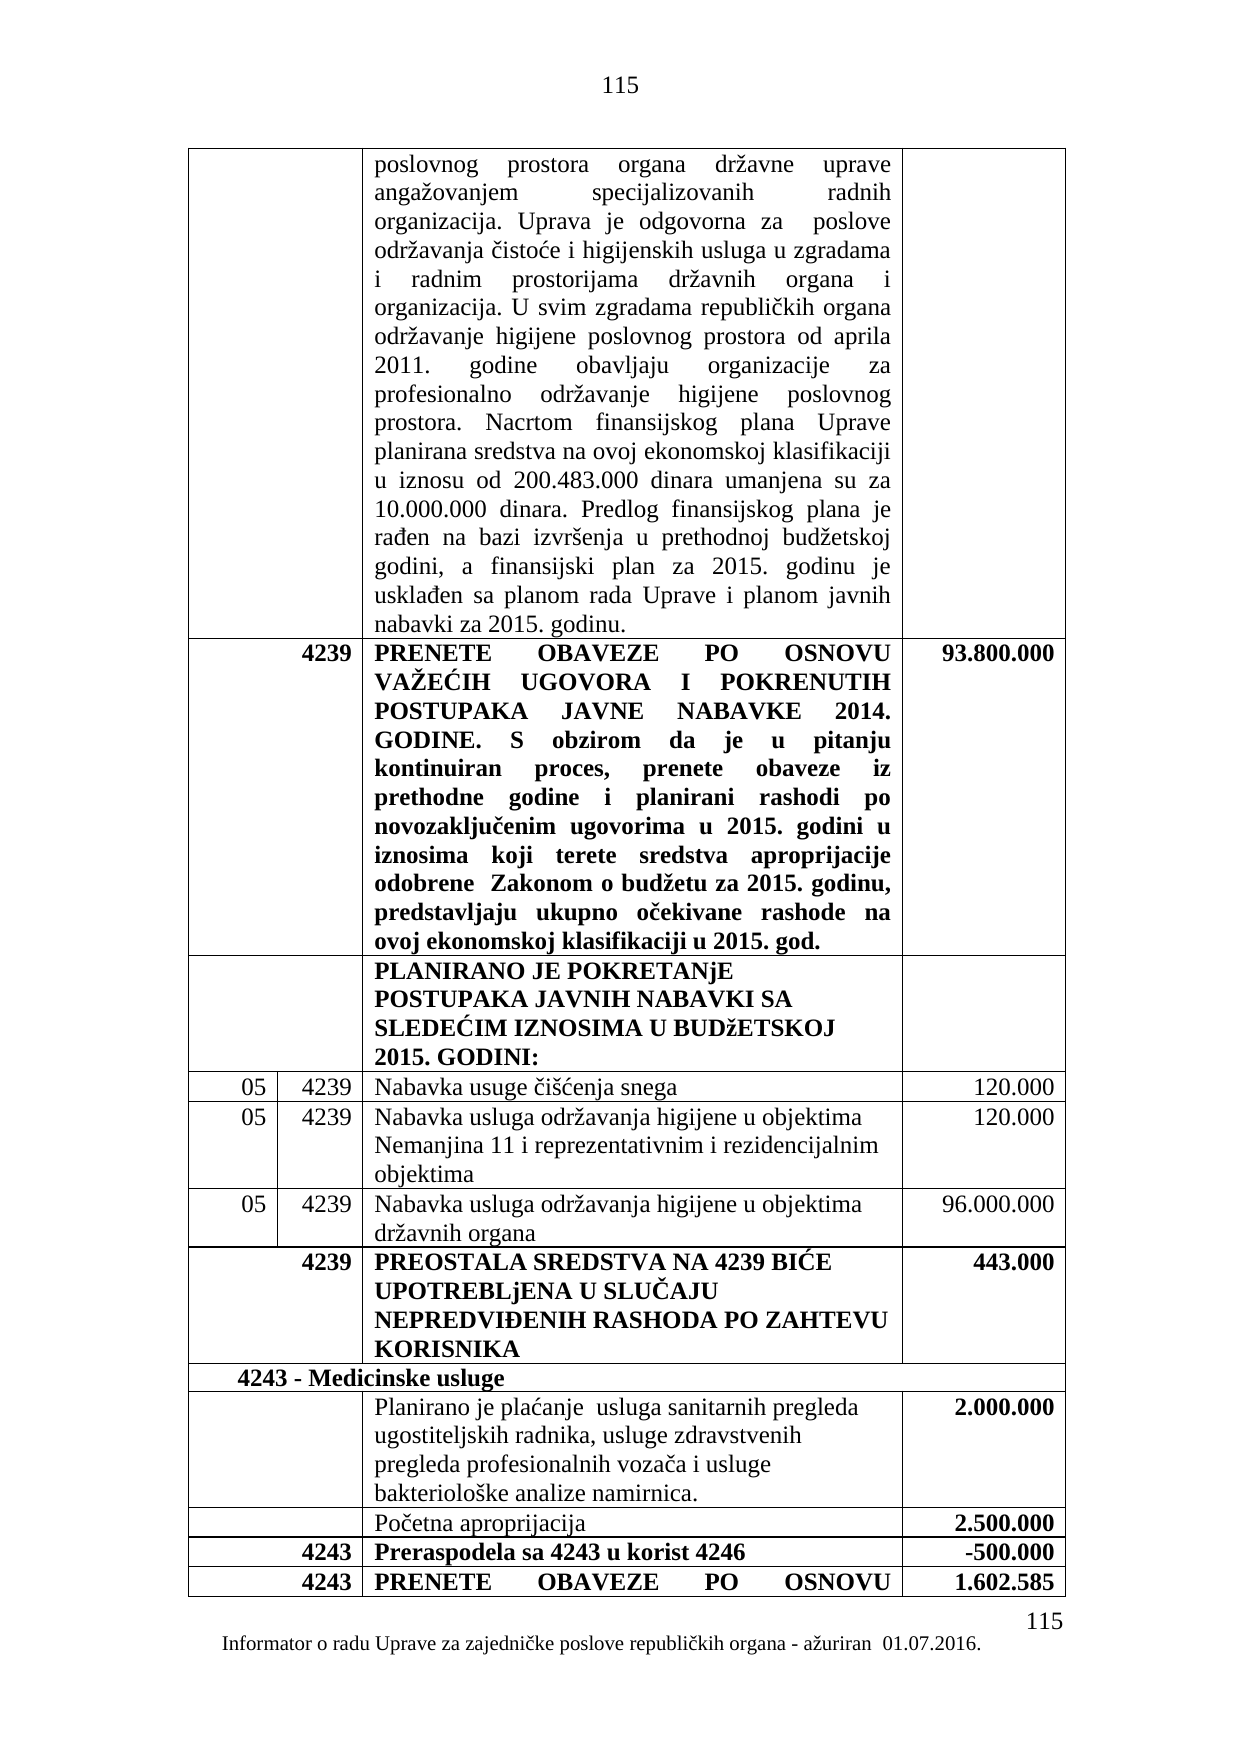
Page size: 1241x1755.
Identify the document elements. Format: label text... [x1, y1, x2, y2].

table_cell 05 [189, 1102, 277, 1188]
table_cell 93.800.000 [903, 639, 1065, 955]
table_cell 2.500.000 [903, 1508, 1065, 1536]
table_cell [903, 956, 1065, 1071]
table_cell [189, 956, 362, 1071]
table_cell 96.000.000 [903, 1189, 1065, 1246]
table_cell 1.602.585 [903, 1567, 1065, 1596]
table_cell Preraspodela sa 4243 u korist 4246 [363, 1538, 902, 1566]
table_cell 4239 [278, 1102, 362, 1188]
table_cell PRENETE OBAVEZE PO OSNOVU VAŽEĆIH UGOVORA I POKRENUTIH POSTUPAKA JAVNE NABAVKE 2014. GODINE. S obzirom da je u pitanju kontinuiran proces, prenete obaveze iz prethodne godine i planirani rashodi po novozaklјučenim ugovorima u 2015. godini u iznosima koji terete sredstva aproprijacije odobrene Zakonom o budžetu za 2015. godinu, predstavlјaju ukupno očekivane rashode na ovoj ekonomskoj klasifikaciji u 2015. god. [363, 639, 902, 955]
table_cell 4239 [278, 1189, 362, 1246]
table_cell PREOSTALA SREDSTVA NA 4239 BIĆE UPOTREBLjENA U SLUČAJU NEPREDVIĐENIH RASHODA PO ZAHTEVU KORISNIKA [363, 1248, 902, 1362]
table_cell [189, 149, 362, 637]
table_cell 4239 [278, 1072, 362, 1101]
table_cell poslovnog prostora organa državne uprave angažovanjem specijalizovanih radnih organizacija. Uprava je odgovorna za poslove održavanja čistoće i higijenskih usluga u zgradama i radnim prostorijama državnih organa i organizacija. U svim zgradama republičkih organa održavanje higijene poslovnog prostora od aprila 2011. godine obavlјaju organizacije za profesionalno održavanje higijene poslovnog prostora. Nacrtom finansijskog plana Uprave planirana sredstva na ovoj ekonomskoj klasifikaciji u iznosu od 200.483.000 dinara umanjena su za 10.000.000 dinara. Predlog finansijskog plana je rađen na bazi izvršenja u prethodnoj budžetskoj godini, a finansijski plan za 2015. godinu je usklađen sa planom rada Uprave i planom javnih nabavki za 2015. godinu. [363, 149, 902, 637]
table_cell PRENETE OBAVEZE PO OSNOVU [363, 1567, 902, 1596]
table_cell [189, 1392, 362, 1507]
table_cell 443.000 [903, 1248, 1065, 1362]
table_cell Nabavka usuge čišćenja snega [363, 1072, 902, 1101]
table_cell Planirano je plaćanje usluga sanitarnih pregleda ugostitelјskih radnika, usluge zdravstvenih pregleda profesionalnih vozača i usluge bakteriološke analize namirnica. [363, 1392, 902, 1507]
table_cell [189, 1508, 362, 1536]
table_cell 05 [189, 1189, 277, 1246]
table_cell Nabavka usluga održavanja higijene u objektima državnih organa [363, 1189, 902, 1246]
table_cell 120.000 [903, 1072, 1065, 1101]
table_cell 4243 - Medicinske usluge [189, 1364, 1065, 1391]
table_cell 4239 [189, 639, 362, 955]
table_cell 05 [189, 1072, 277, 1101]
table_cell [903, 149, 1065, 637]
table_cell Nabavka usluga održavanja higijene u objektima Nemanjina 11 i reprezentativnim i rezidencijalnim objektima [363, 1102, 902, 1188]
table_cell PLANIRANO JE POKRETANјE POSTUPAKA JAVNIH NABAVKI SA SLEDEĆIM IZNOSIMA U BUDžETSKOJ 2015. GODINI: [363, 956, 902, 1071]
table_cell -500.000 [903, 1538, 1065, 1566]
table_cell Početna aproprijacija [363, 1508, 902, 1536]
table_cell 4243 [189, 1567, 362, 1596]
table_cell 120.000 [903, 1102, 1065, 1188]
table_cell 4243 [189, 1538, 362, 1566]
table_cell 2.000.000 [903, 1392, 1065, 1507]
table_cell 4239 [189, 1248, 362, 1362]
